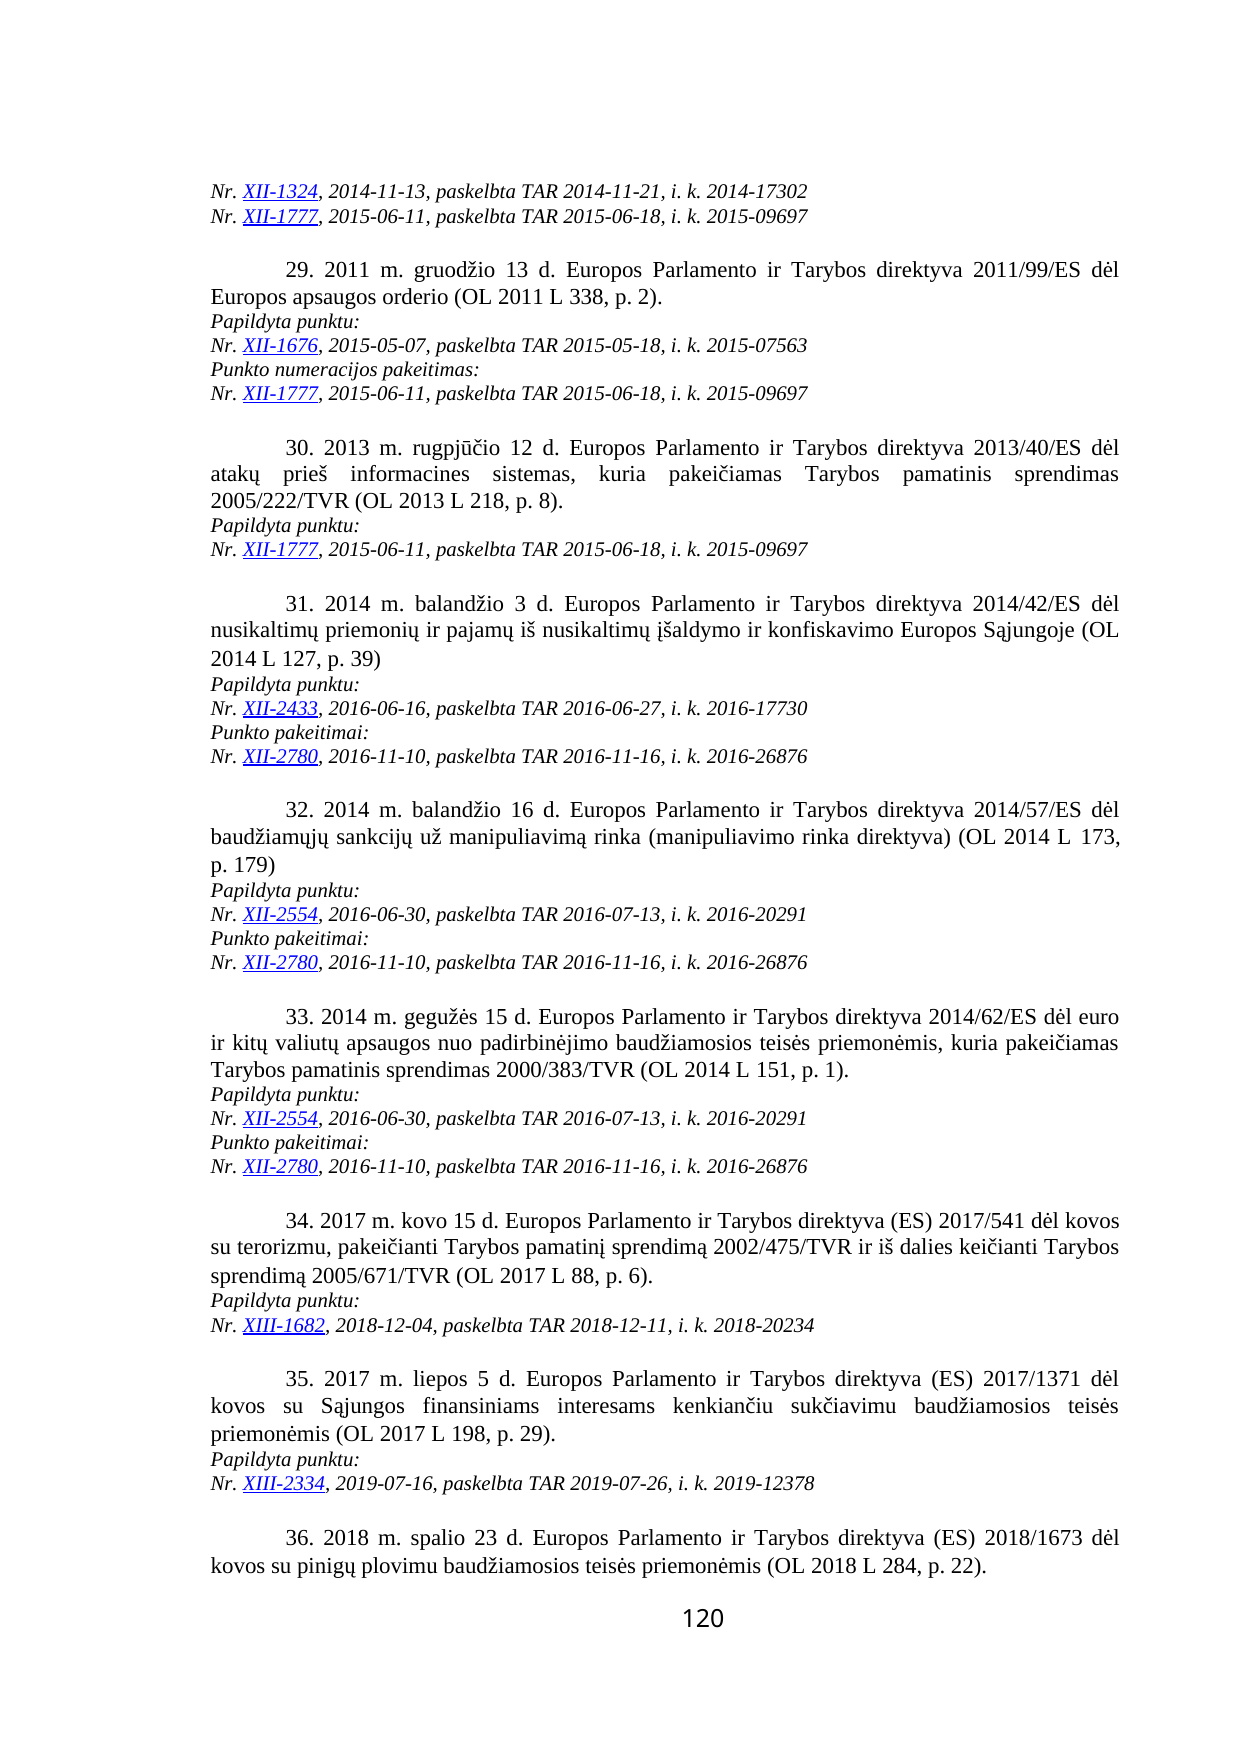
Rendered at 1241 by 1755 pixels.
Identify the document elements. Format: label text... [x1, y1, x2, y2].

text 34. 2017 m. kovo 15 d. Europos Parlamento ir Tarybos direktyva (ES) 2017/541 dėl kovos su terorizmu, pakeičianti Tarybos pamatinį sprendimą 2002/475/TVR ir iš dalies keičianti Tarybos sprendimą 2005/671/TVR (OL 2017 L 88, p. 6). [210, 1207, 1120, 1288]
text 30. 2013 m. rugpjūčio 12 d. Europos Parlamento ir Tarybos direktyva 2013/40/ES dėl atakų prieš informacines sistemas, kuria pakeičiamas Tarybos pamatinis sprendimas 2005/222/TVR (OL 2013 L 218, p. 8). [210, 434, 1120, 513]
text Nr. XII-1777, 2015-06-11, paskelbta TAR 2015-06-18, i. k. 2015-09697 [210, 381, 1120, 405]
text Nr. XII-2780, 2016-11-10, paskelbta TAR 2016-11-16, i. k. 2016-26876 [210, 744, 1120, 768]
text Nr. XII-2554, 2016-06-30, paskelbta TAR 2016-07-13, i. k. 2016-20291 [210, 1106, 1120, 1130]
text Papildyta punktu: [210, 1447, 1120, 1471]
text Nr. XII-2554, 2016-06-30, paskelbta TAR 2016-07-13, i. k. 2016-20291 [210, 902, 1120, 926]
text Papildyta punktu: [210, 1082, 1120, 1106]
text Nr. XII-1324, 2014-11-13, paskelbta TAR 2014-11-21, i. k. 2014-17302 [210, 179, 1120, 203]
text Papildyta punktu: [210, 513, 1120, 537]
text Nr. XII-2433, 2016-06-16, paskelbta TAR 2016-06-27, i. k. 2016-17730 [210, 696, 1120, 719]
text Punkto pakeitimai: [210, 1130, 1120, 1154]
text Papildyta punktu: [210, 1288, 1120, 1312]
text Nr. XIII-2334, 2019-07-16, paskelbta TAR 2019-07-26, i. k. 2019-12378 [210, 1471, 1120, 1495]
text Nr. XII-1676, 2015-05-07, paskelbta TAR 2015-05-18, i. k. 2015-07563 [210, 333, 1120, 357]
text Punkto pakeitimai: [210, 719, 1120, 744]
text 36. 2018 m. spalio 23 d. Europos Parlamento ir Tarybos direktyva (ES) 2018/1673 dėl kovos su pinigų plovimu baudžiamosios teisės priemonėmis (OL 2018 L 284, p. 22). [210, 1524, 1120, 1579]
text Nr. XII-2780, 2016-11-10, paskelbta TAR 2016-11-16, i. k. 2016-26876 [210, 950, 1120, 974]
text Papildyta punktu: [210, 671, 1120, 696]
text 32. 2014 m. balandžio 16 d. Europos Parlamento ir Tarybos direktyva 2014/57/ES dėl baudžiamųjų sankcijų už manipuliavimą rinka (manipuliavimo rinka direktyva) (OL 2014 L 173, p. 179) [210, 796, 1120, 878]
text Punkto numeracijos pakeitimas: [210, 357, 1120, 381]
text Nr. XII-1777, 2015-06-11, paskelbta TAR 2015-06-18, i. k. 2015-09697 [210, 203, 1120, 228]
text 33. 2014 m. gegužės 15 d. Europos Parlamento ir Tarybos direktyva 2014/62/ES dėl euro ir kitų valiutų apsaugos nuo padirbinėjimo baudžiamosios teisės priemonėmis, kuria pakeičiamas Tarybos pamatinis sprendimas 2000/383/TVR (OL 2014 L 151, p. 1). [210, 1003, 1120, 1082]
text 31. 2014 m. balandžio 3 d. Europos Parlamento ir Tarybos direktyva 2014/42/ES dėl nusikaltimų priemonių ir pajamų iš nusikaltimų įšaldymo ir konfiskavimo Europos Sąjungoje (OL 2014 L 127, p. 39) [210, 590, 1120, 671]
text 35. 2017 m. liepos 5 d. Europos Parlamento ir Tarybos direktyva (ES) 2017/1371 dėl kovos su Sąjungos finansiniams interesams kenkiančiu sukčiavimu baudžiamosios teisės priemonėmis (OL 2017 L 198, p. 29). [210, 1365, 1120, 1447]
text Papildyta punktu: [210, 309, 1120, 333]
text Nr. XIII-1682, 2018-12-04, paskelbta TAR 2018-12-11, i. k. 2018-20234 [210, 1312, 1120, 1337]
text Nr. XII-2780, 2016-11-10, paskelbta TAR 2016-11-16, i. k. 2016-26876 [210, 1154, 1120, 1178]
text Nr. XII-1777, 2015-06-11, paskelbta TAR 2015-06-18, i. k. 2015-09697 [210, 537, 1120, 561]
text Punkto pakeitimai: [210, 926, 1120, 950]
text Papildyta punktu: [210, 878, 1120, 902]
text 29. 2011 m. gruodžio 13 d. Europos Parlamento ir Tarybos direktyva 2011/99/ES dėl Europos apsaugos orderio (OL 2011 L 338, p. 2). [210, 256, 1120, 309]
